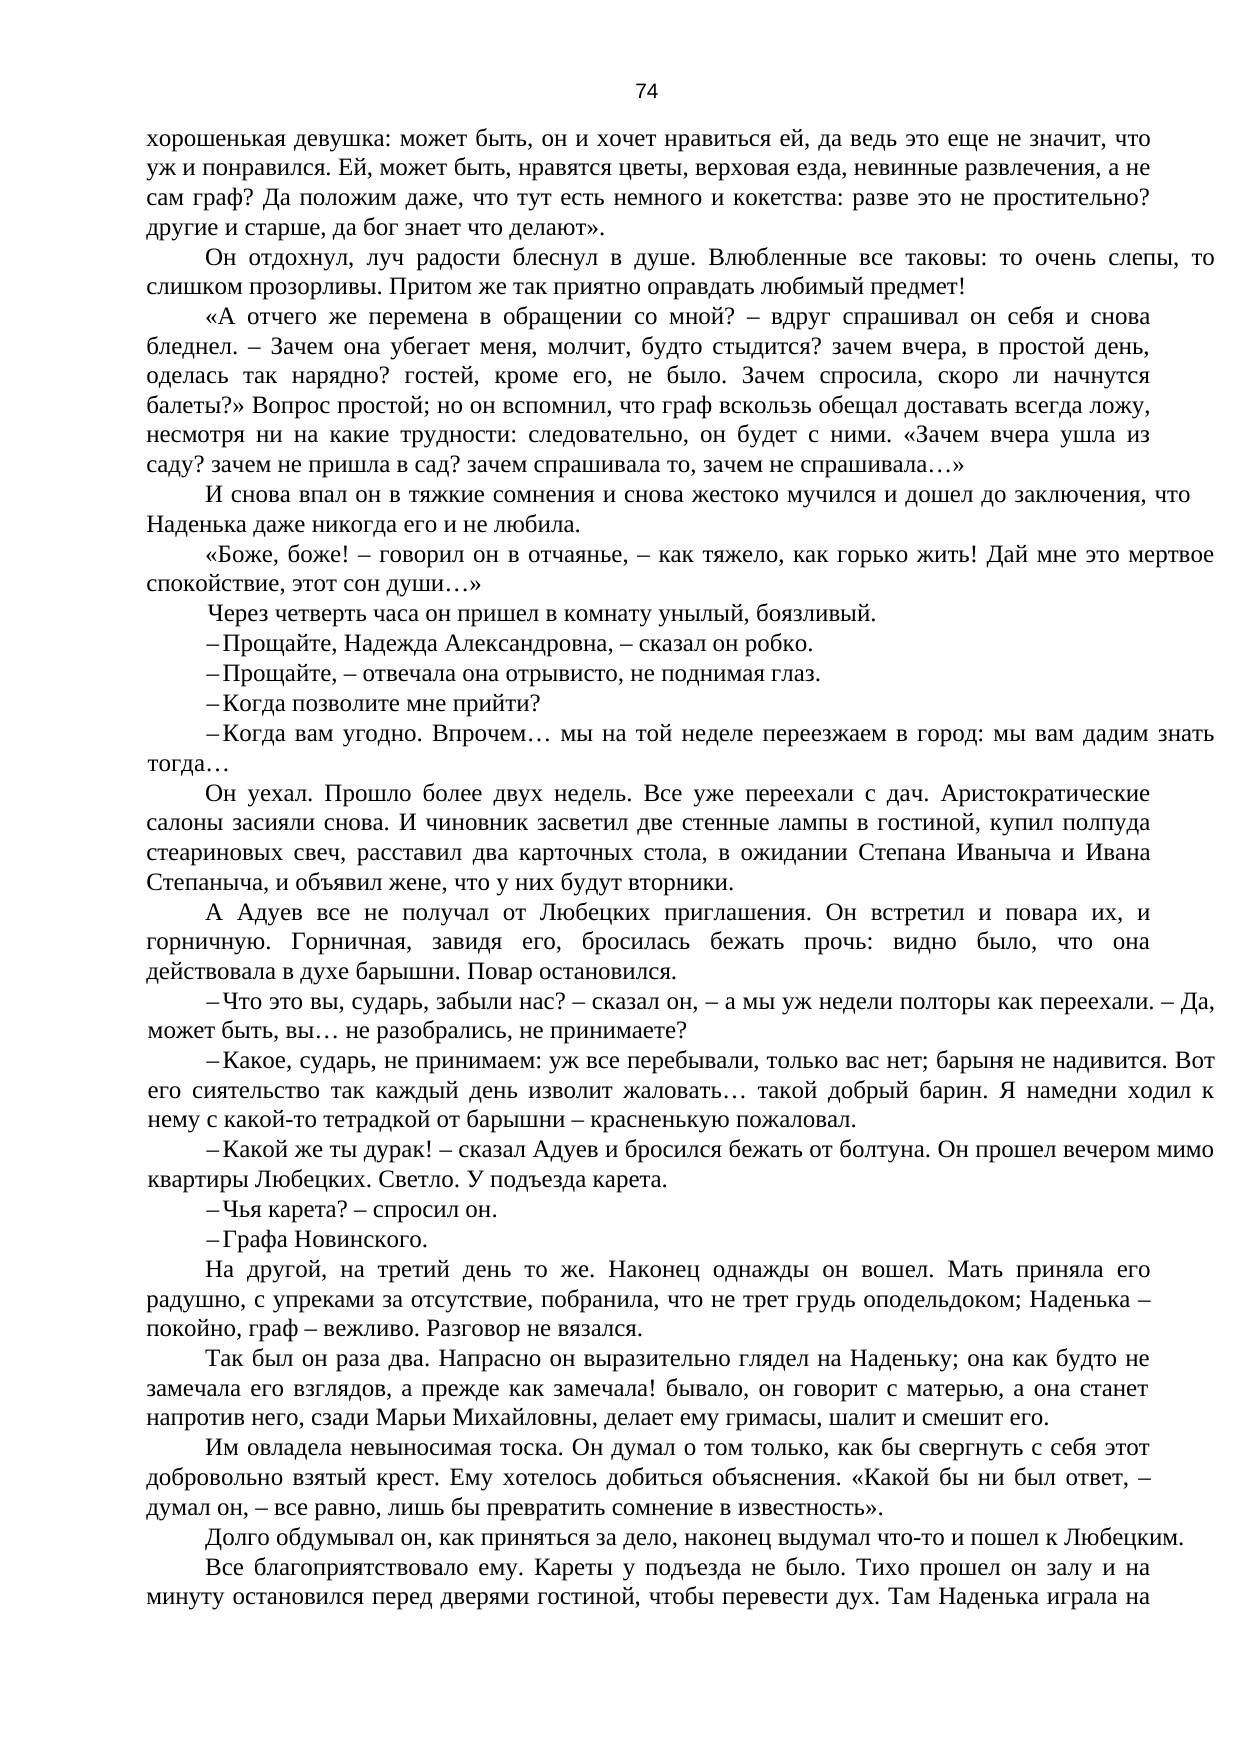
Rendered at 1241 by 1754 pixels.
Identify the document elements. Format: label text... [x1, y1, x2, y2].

list Графа Новинского. [147, 1224, 1216, 1253]
list Прощайте, Надежда Александровна, – сказал он робко. [147, 628, 1216, 657]
text Все благоприятствовало ему. Кареты у подъезда не было. Тихо прошел он залу и на минуту остановился перед дверями гостиной, чтобы перевести дух. Там Наденька играла на [146, 1552, 1151, 1610]
list Какой же ты дурак! – сказал Адуев и бросился бежать от болтуна. Он прошел вечером мимо квартиры Любецких. Светло. У подъезда карета. [147, 1134, 1216, 1193]
text «А отчего же перемена в обращении со мной? – вдруг спрашивал он себя и снова бледнел. – Зачем она убегает меня, молчит, будто стыдится? зачем вчера, в простой день, оделась так нарядно? гостей, кроме его, не было. Зачем спросила, скоро ли начнутся балеты?» Вопрос простой; но он вспомнил, что граф вскользь обещал доставать всегда ложу, несмотря ни на какие трудности: следовательно, он будет с ними. «Зачем вчера ушла из саду? зачем не пришла в сад? зачем спрашивала то, зачем не спрашивала…» [146, 301, 1152, 478]
text Долго обдумывал он, как приняться за дело, наконец выдумал что-то и пошел к Любецким. [146, 1522, 1216, 1550]
list Прощайте, – отвечала она отрывисто, не поднимая глаз. [147, 658, 1216, 687]
text А Адуев все не получал от Любецких приглашения. Он встретил и повара их, и горничную. Горничная, завидя его, бросилась бежать прочь: видно было, что она действовала в духе барышни. Повар остановился. [146, 897, 1151, 984]
list Что это вы, сударь, забыли нас? – сказал он, – а мы уж недели полторы как переехали. – Да, может быть, вы… не разобрались, не принимаете? [147, 986, 1216, 1044]
list Какое, сударь, не принимаем: уж все перебывали, только вас нет; барыня не надивится. Вот его сиятельство так каждый день изволит жаловать… такой добрый барин. Я намедни ходил к нему с какой-то тетрадкой от барышни – красненькую пожаловал. [147, 1045, 1216, 1133]
text Он отдохнул, луч радости блеснул в душе. Влюбленные все таковы: то очень слепы, то слишком прозорливы. Притом же так приятно оправдать любимый предмет! [146, 242, 1216, 300]
text хорошенькая девушка: может быть, он и хочет нравиться ей, да ведь это еще не значит, что уж и понравился. Ей, может быть, нравятся цветы, верховая езда, невинные развлечения, а не сам граф? Да положим даже, что тут есть немного и кокетства: разве это не простительно? другие и старше, да бог знает что делают». [146, 123, 1152, 240]
list Когда вам угодно. Впрочем… мы на той неделе переезжаем в город: мы вам дадим знать тогда… [147, 718, 1216, 777]
list Чья карета? – спросил он. [147, 1194, 1216, 1223]
text Им овладела невыносимая тоска. Он думал о том только, как бы свергнуть с себя этот добровольно взятый крест. Ему хотелось добиться объяснения. «Какой бы ни был ответ, – думал он, – все равно, лишь бы превратить сомнение в известность». [146, 1432, 1152, 1520]
text Так был он раза два. Напрасно он выразительно глядел на Наденьку; она как будто не замечала его взглядов, а прежде как замечала! бывало, он говорит с матерью, а она станет напротив него, сзади Марьи Михайловны, делает ему гримасы, шалит и смешит его. [146, 1343, 1151, 1431]
text И снова впал он в тяжкие сомнения и снова жестоко мучился и дошел до заключения, что Наденька даже никогда его и не любила. [146, 479, 1193, 537]
text На другой, на третий день то же. Наконец однажды он вошел. Мать приняла его радушно, с упреками за отсутствие, побранила, что не трет грудь оподельдоком; Наденька – покойно, граф – вежливо. Разговор не вязался. [146, 1254, 1152, 1342]
text Он уехал. Прошло более двух недель. Все уже переехали с дач. Аристократические салоны засияли снова. И чиновник засветил две стенные лампы в гостиной, купил полпуда стеариновых свеч, расставил два карточных стола, в ожидании Степана Иваныча и Ивана Степаныча, и объявил жене, что у них будут вторники. [146, 778, 1152, 895]
list Когда позволите мне прийти? [147, 688, 1216, 717]
text Через четверть часа он пришел в комнату унылый, боязливый. [207, 598, 1216, 627]
text «Боже, боже! – говорил он в отчаянье, – как тяжело, как горько жить! Дай мне это мертвое спокойствие, этот сон души…» [146, 539, 1216, 597]
